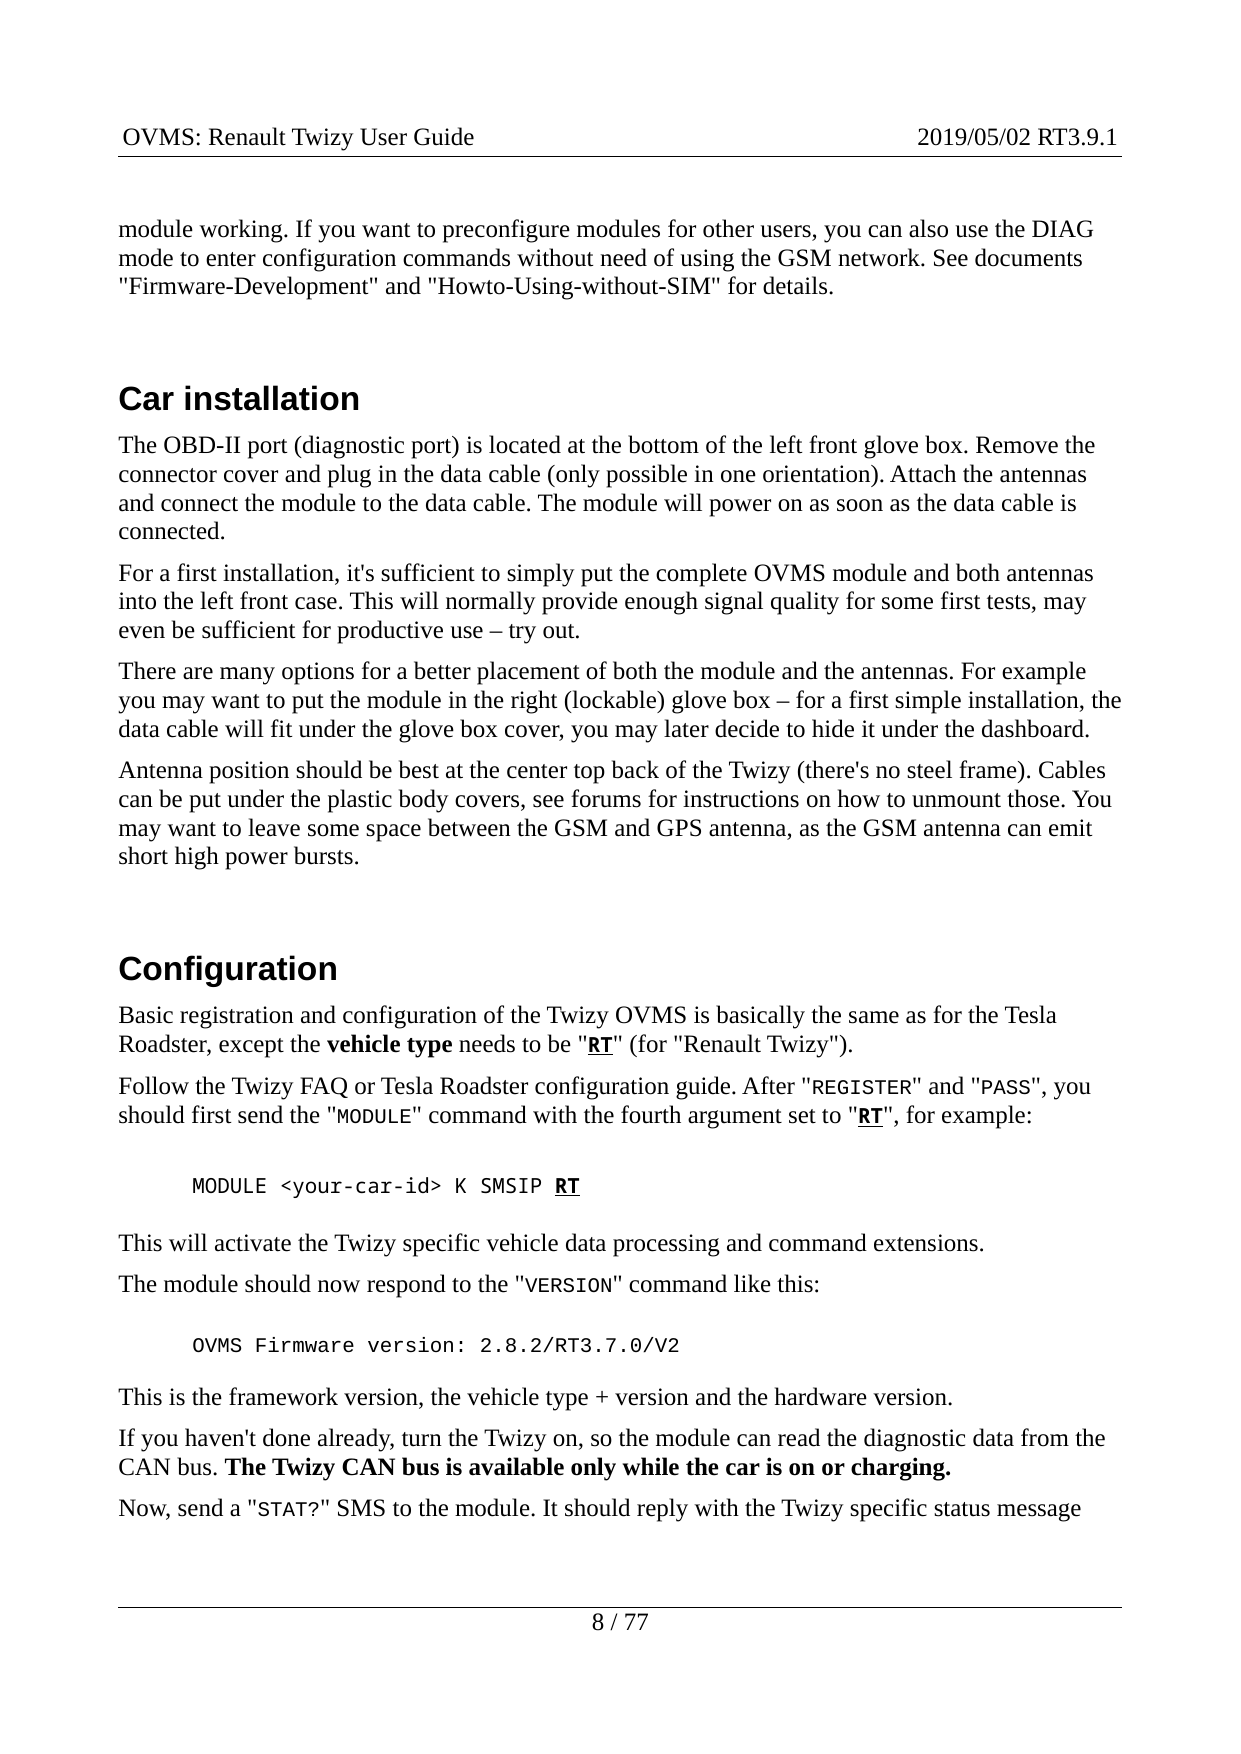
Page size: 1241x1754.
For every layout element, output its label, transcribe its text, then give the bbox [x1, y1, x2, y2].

text For a first installation, it's sufficient to simply put the complete OVMS module and both antennas into the left front case. This will normally provide enough signal quality for some first tests, may even be sufficient for productive use – try out. [118, 558, 1122, 644]
text There are many options for a better placement of both the module and the antennas. For example you may want to put the module in the right (lockable) glove box – for a first simple installation, the data cable will fit under the glove box cover, you may later decide to hide it under the dashboard. [118, 656, 1122, 743]
text Now, send a "STAT?" SMS to the module. It should reply with the Twizy specific status message [118, 1493, 1122, 1523]
text Basic registration and configuration of the Twizy OVMS is basically the same as for the Tesla Roadster, except the vehicle type needs to be "RT" (for "Renault Twizy"). [118, 1000, 1122, 1058]
text The OBD-II port (diagnostic port) is located at the bottom of the left front glove box. Remove the connector cover and plug in the data cable (only possible in one orientation). Attach the antennas and connect the module to the data cable. The module will power on as soon as the data cable is connected. [118, 430, 1122, 545]
text The module should now respond to the "VERSION" command like this: [118, 1269, 1122, 1298]
text This is the framework version, the vehicle type + version and the hardware version. [118, 1382, 1122, 1411]
text OVMS Firmware version: 2.8.2/RT3.7.0/V2 [192, 1311, 1122, 1358]
text This will activate the Twizy specific vehicle data processing and command extensions. [118, 1228, 1122, 1256]
subtitle Car installation [118, 379, 1122, 418]
text MODULE <your-car-id> K SMSIP RT [192, 1171, 1122, 1199]
text Antenna position should be best at the center top back of the Twizy (there's no steel frame). Cables can be put under the plastic body covers, see forums for instructions on how to unmount those. You may want to leave some space between the GSM and GPS antenna, as the GSM antenna can emit short high power bursts. [118, 755, 1122, 870]
text Follow the Twizy FAQ or Tesla Roadster configuration guide. After "REGISTER" and "PASS", you should first send the "MODULE" command with the fourth argument set to "RT", for example: [118, 1071, 1122, 1130]
text module working. If you want to preconfigure modules for other users, you can also use the DIAG mode to enter configuration commands without need of using the GSM network. See documents "Firmware-Development" and "Howto-Using-without-SIM" for details. [118, 214, 1122, 300]
subtitle Configuration [118, 949, 1122, 987]
text If you haven't done already, turn the Twizy on, so the module can read the diagnostic data from the CAN bus. The Twizy CAN bus is available only while the car is on or charging. [118, 1423, 1122, 1481]
